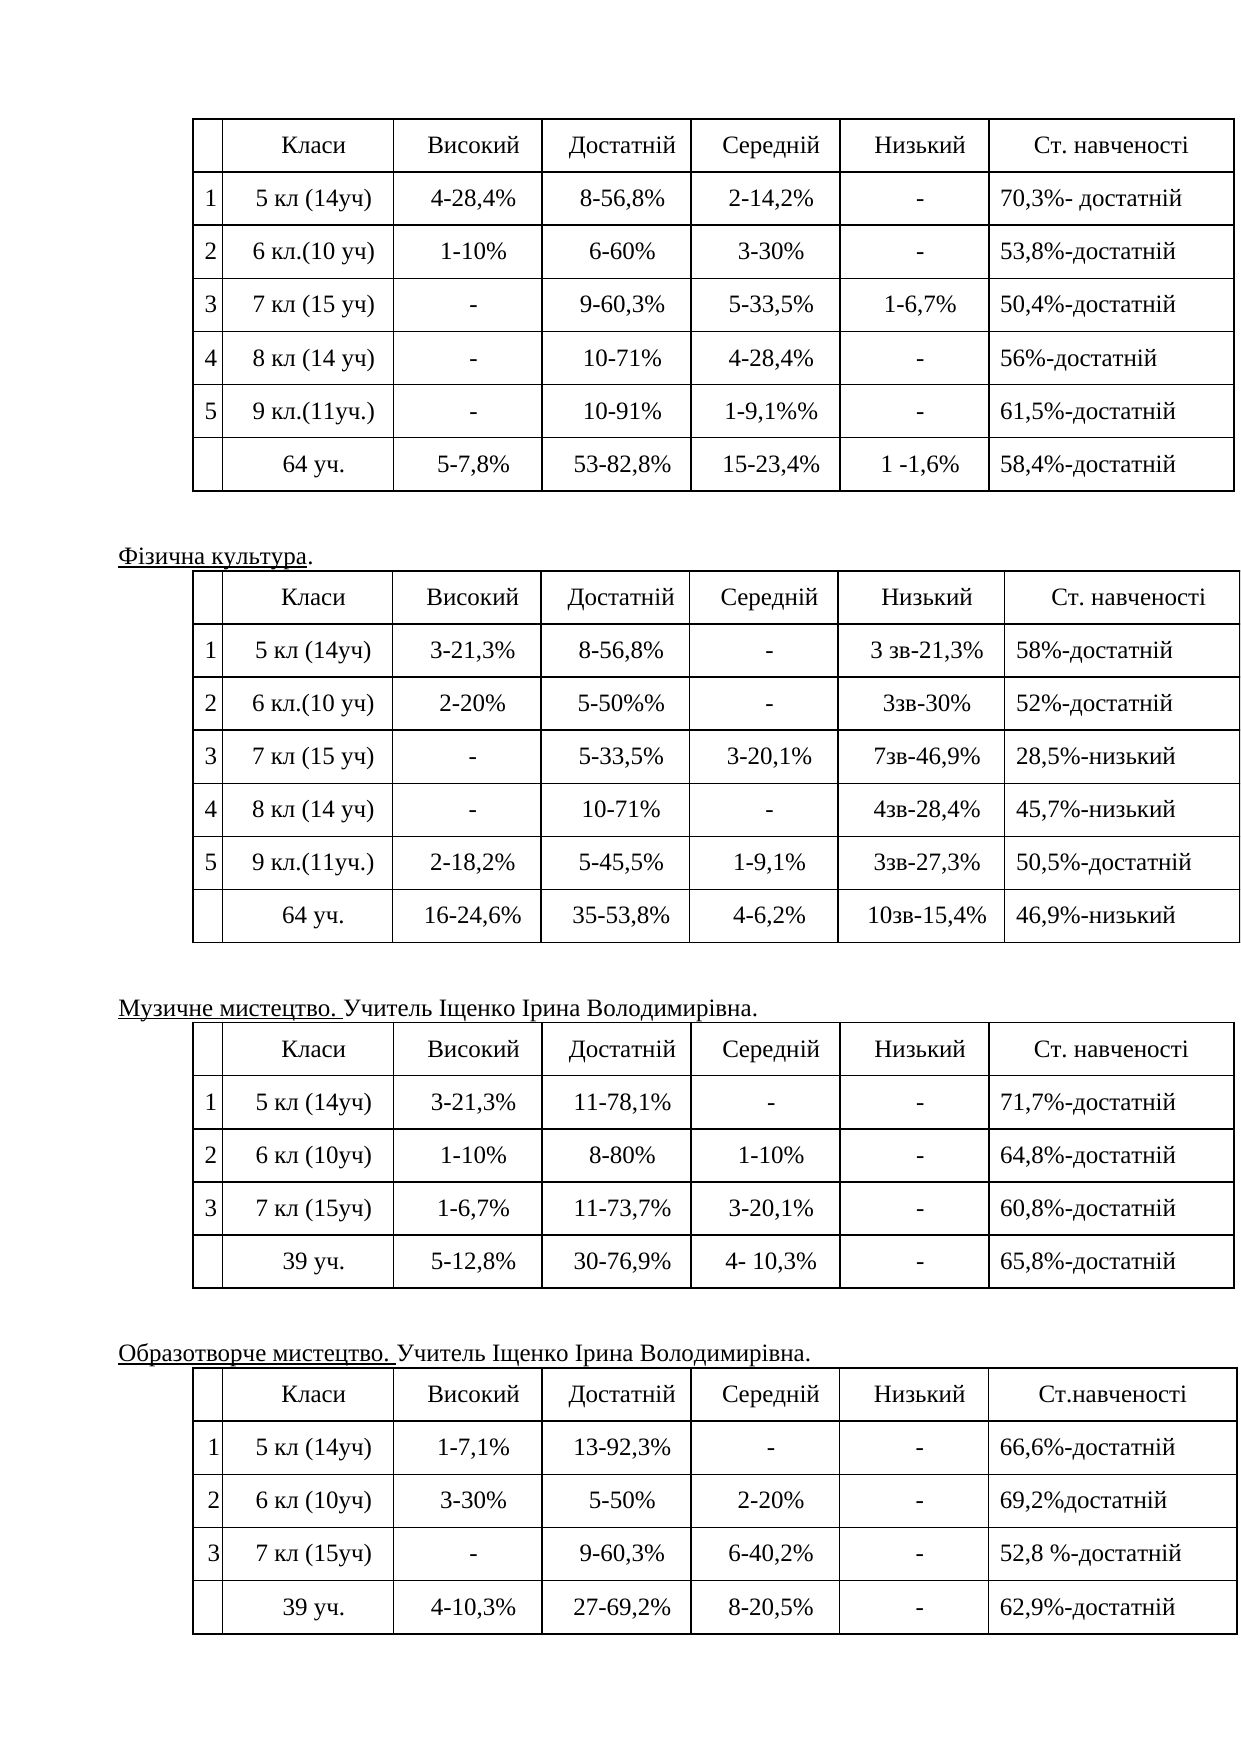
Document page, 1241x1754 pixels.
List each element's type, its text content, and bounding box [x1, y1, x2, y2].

table_cell 3-20,1% [692, 1183, 839, 1234]
table_cell - [841, 1183, 988, 1234]
table_header Класи [223, 572, 392, 623]
table_cell 3 [194, 1183, 222, 1234]
table_cell 11-78,1% [543, 1076, 690, 1128]
table_cell 13-92,3% [543, 1422, 690, 1473]
table_cell 1 [194, 173, 222, 224]
table_header Класи [223, 1023, 393, 1075]
table_cell [194, 1236, 222, 1287]
table_cell 53-82,8% [543, 438, 690, 490]
table_cell - [841, 332, 988, 384]
table_header [194, 572, 222, 623]
table_header Достатній [543, 120, 690, 171]
table_header Низький [839, 572, 1004, 623]
table_cell 6 кл.(10 уч) [223, 678, 392, 729]
table_header Середній [690, 572, 837, 623]
table_cell 5-33,5% [692, 279, 839, 331]
table_cell 65,8%-достатній [990, 1236, 1233, 1287]
table_header Середній [692, 1369, 839, 1420]
table_cell 10зв-15,4% [839, 890, 1004, 942]
table_header [194, 1023, 222, 1075]
table_cell 1-9,1%% [692, 385, 839, 437]
table_cell 3-21,3% [394, 1076, 541, 1128]
table_cell 27-69,2% [543, 1581, 690, 1633]
table_cell 3-20,1% [690, 731, 837, 782]
table_cell 6-40,2% [692, 1528, 839, 1580]
text Музичне мистецтво. Учитель Іщенко Ірина Володимирівна. [118, 993, 1122, 1022]
table_cell 3-30% [394, 1475, 541, 1527]
table_cell 2 [194, 1475, 222, 1527]
table_cell - [840, 1475, 988, 1527]
table_header [194, 1369, 222, 1420]
table_header Ст.навченості [989, 1369, 1236, 1420]
table_cell 1 [194, 625, 222, 676]
table_cell 7 кл (15уч) [223, 1528, 393, 1580]
table_cell 58%-достатній [1005, 625, 1239, 676]
table_header Ст. навченості [990, 120, 1233, 171]
table_cell - [841, 1076, 988, 1128]
table_cell 66,6%-достатній [989, 1422, 1236, 1473]
table_header Середній [692, 1023, 839, 1075]
table_cell 11-73,7% [543, 1183, 690, 1234]
table_cell 35-53,8% [542, 890, 689, 942]
table_cell 9 кл.(11уч.) [223, 385, 393, 437]
table_cell 8-20,5% [692, 1581, 839, 1633]
table_cell 1-7,1% [394, 1422, 541, 1473]
table_header Класи [223, 1369, 393, 1420]
table_cell - [394, 279, 541, 331]
table_header Достатній [542, 572, 689, 623]
table_header Високий [393, 572, 540, 623]
table_cell - [841, 1236, 988, 1287]
table_cell 6 кл.(10 уч) [223, 226, 393, 277]
table_cell - [841, 1130, 988, 1181]
table_header Класи [223, 120, 393, 171]
table_header Ст. навченості [1005, 572, 1239, 623]
table_cell 52,8 %-достатній [989, 1528, 1236, 1580]
table_cell 50,5%-достатній [1005, 837, 1239, 889]
table_cell 6-60% [543, 226, 690, 277]
table_cell 3зв-27,3% [839, 837, 1004, 889]
table_cell 39 уч. [223, 1581, 393, 1633]
table_cell 1 -1,6% [841, 438, 988, 490]
table_cell 9 кл.(11уч.) [223, 837, 392, 889]
table_cell 64,8%-достатній [990, 1130, 1233, 1181]
table_cell 3-21,3% [393, 625, 540, 676]
table_cell 4 [194, 784, 222, 836]
table_cell 7 кл (15 уч) [223, 279, 393, 331]
table_cell 4зв-28,4% [839, 784, 1004, 836]
table_header Низький [841, 120, 988, 171]
table_cell 70,3%- достатній [990, 173, 1233, 224]
table_cell - [840, 1422, 988, 1473]
table_cell 2 [194, 226, 222, 277]
table_cell 5 кл (14уч) [223, 1422, 393, 1473]
table_cell 56%-достатній [990, 332, 1233, 384]
table_cell 1-6,7% [394, 1183, 541, 1234]
table_cell 3 [194, 1528, 222, 1580]
table_header Низький [841, 1023, 988, 1075]
table_cell 1-10% [394, 1130, 541, 1181]
table_cell 5 кл (14уч) [223, 625, 392, 676]
table_cell 5-45,5% [542, 837, 689, 889]
table_cell 9-60,3% [543, 1528, 690, 1580]
table_cell [194, 1581, 222, 1633]
table_header [194, 120, 222, 171]
table_cell - [690, 784, 837, 836]
table_header Достатній [543, 1369, 690, 1420]
table_cell - [394, 1528, 541, 1580]
table_cell 16-24,6% [393, 890, 540, 942]
table_cell 10-71% [543, 332, 690, 384]
table_cell 5 [194, 837, 222, 889]
table_cell 8-56,8% [543, 173, 690, 224]
table_cell [194, 438, 222, 490]
table_cell 2-20% [692, 1475, 839, 1527]
table_cell 5 кл (14уч) [223, 1076, 393, 1128]
table_cell 71,7%-достатній [990, 1076, 1233, 1128]
table_cell 52%-достатній [1005, 678, 1239, 729]
table_cell 1 [194, 1076, 222, 1128]
table_header Низький [840, 1369, 988, 1420]
table_cell 4- 10,3% [692, 1236, 839, 1287]
table_cell 3-30% [692, 226, 839, 277]
table_cell 5-12,8% [394, 1236, 541, 1287]
text Фізична культура. [118, 541, 1122, 570]
table_cell 7зв-46,9% [839, 731, 1004, 782]
table_cell 8 кл (14 уч) [223, 784, 392, 836]
table_cell - [393, 731, 540, 782]
table_cell 1-10% [394, 226, 541, 277]
table_cell [194, 890, 222, 942]
table_cell 28,5%-низький [1005, 731, 1239, 782]
table_cell 2-20% [393, 678, 540, 729]
table_cell 3зв-30% [839, 678, 1004, 729]
table_cell 64 уч. [223, 890, 392, 942]
text Образотворче мистецтво. Учитель Іщенко Ірина Володимирівна. [118, 1338, 1122, 1367]
table_cell 4-28,4% [394, 173, 541, 224]
table_cell - [841, 173, 988, 224]
table_header Середній [692, 120, 839, 171]
table_header Достатній [543, 1023, 690, 1075]
table_cell 15-23,4% [692, 438, 839, 490]
table_cell 5-50%% [542, 678, 689, 729]
table_cell 5-33,5% [542, 731, 689, 782]
table_header Ст. навченості [990, 1023, 1233, 1075]
table_cell 58,4%-достатній [990, 438, 1233, 490]
table_cell 6 кл (10уч) [223, 1130, 393, 1181]
table_cell 7 кл (15уч) [223, 1183, 393, 1234]
table_cell 1-9,1% [690, 837, 837, 889]
table_cell 1 [194, 1422, 222, 1473]
table_header Високий [394, 1369, 541, 1420]
table_cell - [692, 1422, 839, 1473]
table_header Високий [394, 1023, 541, 1075]
table_cell - [840, 1581, 988, 1633]
table_cell 4-28,4% [692, 332, 839, 384]
table_cell - [690, 625, 837, 676]
table_cell 3 зв-21,3% [839, 625, 1004, 676]
table_cell 2-18,2% [393, 837, 540, 889]
table_cell 39 уч. [223, 1236, 393, 1287]
table_cell 60,8%-достатній [990, 1183, 1233, 1234]
table_cell 10-91% [543, 385, 690, 437]
table_cell 4-6,2% [690, 890, 837, 942]
table_cell 2 [194, 678, 222, 729]
table_cell 30-76,9% [543, 1236, 690, 1287]
table_cell 3 [194, 279, 222, 331]
table_cell 5-50% [543, 1475, 690, 1527]
table_cell 61,5%-достатній [990, 385, 1233, 437]
table_cell 8-80% [543, 1130, 690, 1181]
table_cell 64 уч. [223, 438, 393, 490]
table_cell 5-7,8% [394, 438, 541, 490]
table_cell 9-60,3% [543, 279, 690, 331]
table_cell 45,7%-низький [1005, 784, 1239, 836]
table_cell 3 [194, 731, 222, 782]
table_cell 53,8%-достатній [990, 226, 1233, 277]
table_cell 5 кл (14уч) [223, 173, 393, 224]
table_cell - [692, 1076, 839, 1128]
table_cell - [840, 1528, 988, 1580]
table_cell 4 [194, 332, 222, 384]
table_cell - [690, 678, 837, 729]
table_cell - [841, 226, 988, 277]
table_cell 8-56,8% [542, 625, 689, 676]
table_cell - [393, 784, 540, 836]
table_cell 7 кл (15 уч) [223, 731, 392, 782]
table_cell 1-10% [692, 1130, 839, 1181]
table_cell 46,9%-низький [1005, 890, 1239, 942]
table_cell 69,2%достатній [989, 1475, 1236, 1527]
table_cell 5 [194, 385, 222, 437]
table_cell 50,4%-достатній [990, 279, 1233, 331]
table_cell - [841, 385, 988, 437]
table_cell - [394, 332, 541, 384]
table_cell 62,9%-достатній [989, 1581, 1236, 1633]
table_header Високий [394, 120, 541, 171]
table_cell - [394, 385, 541, 437]
table_cell 4-10,3% [394, 1581, 541, 1633]
table_cell 2 [194, 1130, 222, 1181]
table_cell 10-71% [542, 784, 689, 836]
table_cell 6 кл (10уч) [223, 1475, 393, 1527]
table_cell 2-14,2% [692, 173, 839, 224]
table_cell 8 кл (14 уч) [223, 332, 393, 384]
table_cell 1-6,7% [841, 279, 988, 331]
